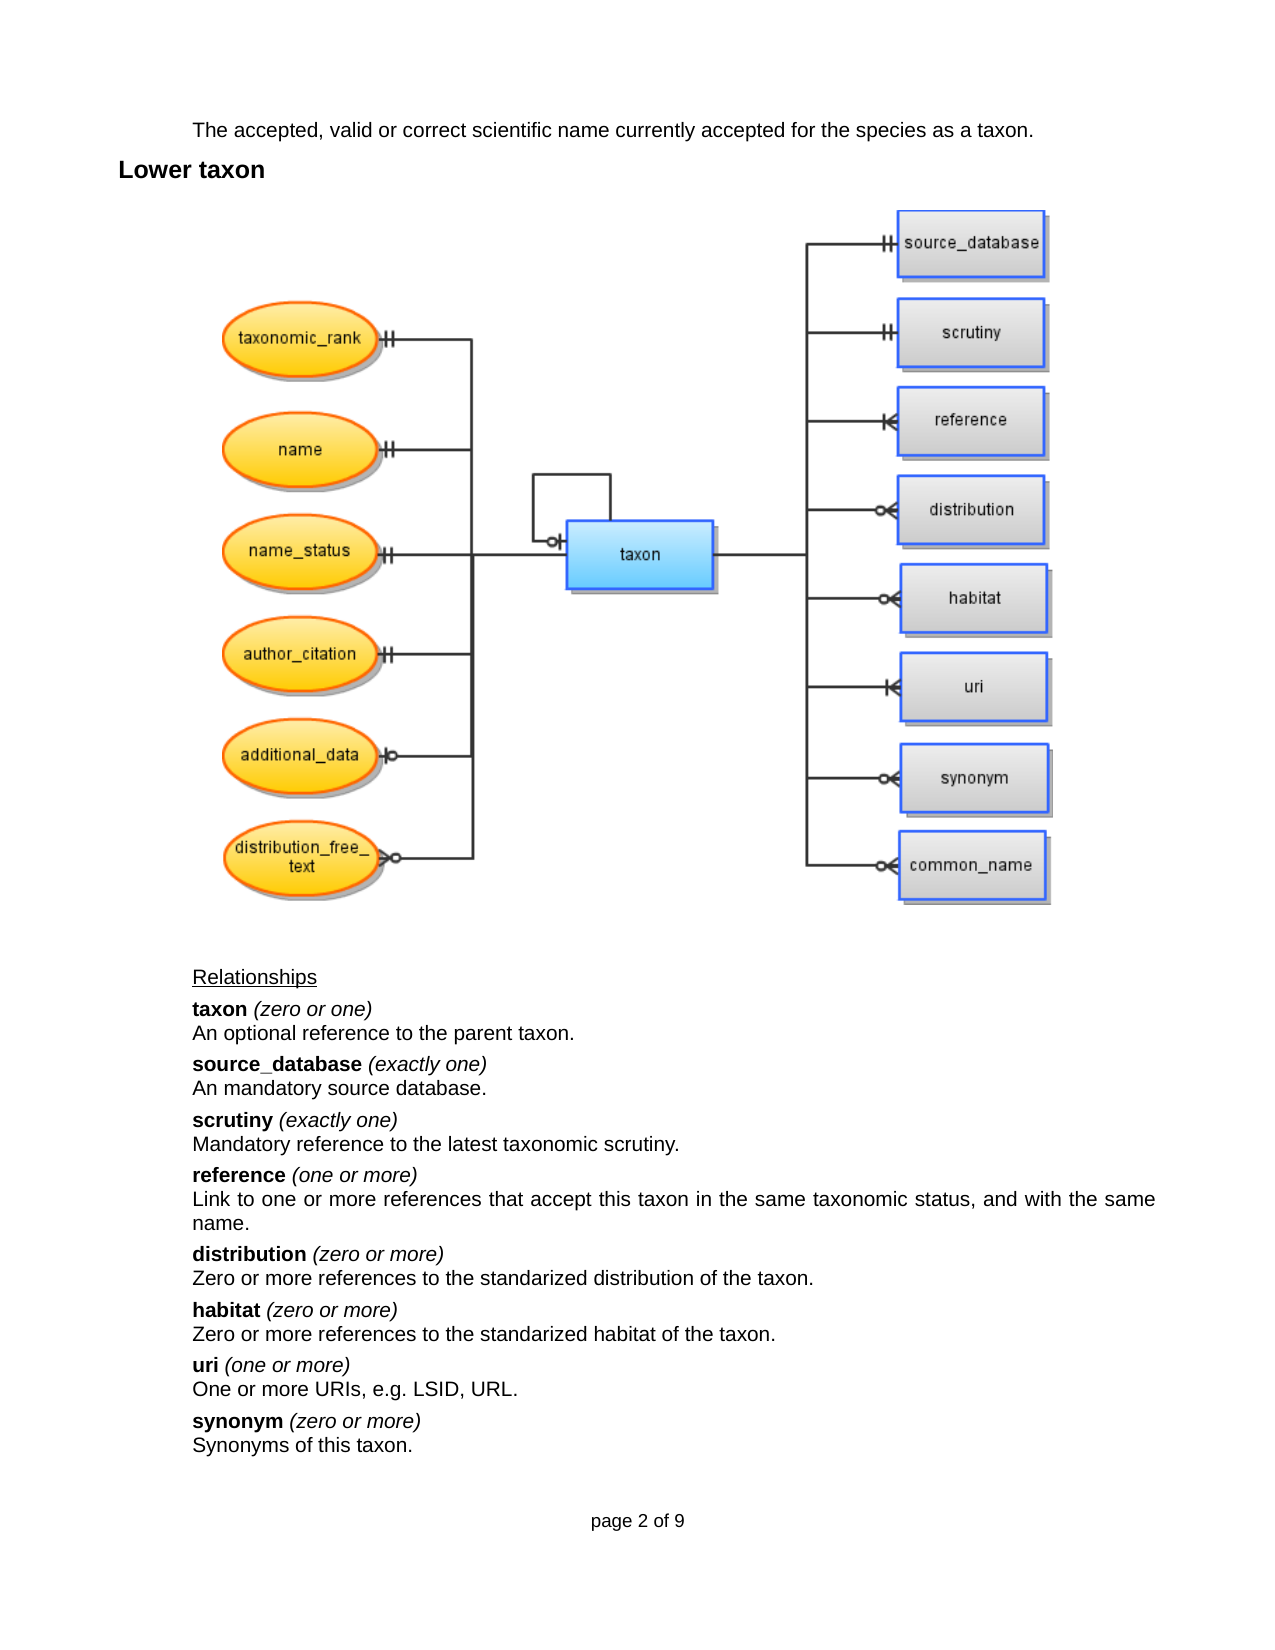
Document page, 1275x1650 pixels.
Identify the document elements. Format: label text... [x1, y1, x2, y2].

text The accepted, valid or correct scientific name currently accepted for the species as a taxon. [192, 118, 1157, 142]
text Zero or more references to the standarized habitat of the taxon. [192, 1322, 1157, 1346]
text Lower taxon [118, 154, 1157, 183]
text source_database (exactly one) [192, 1052, 1157, 1076]
text reference (one or more) [192, 1163, 1157, 1187]
text Mandatory reference to the latest taxonomic scrutiny. [192, 1131, 1157, 1155]
text distribution (zero or more) [192, 1242, 1157, 1266]
text Relationships [192, 965, 1157, 989]
text taxon (zero or one) [192, 997, 1157, 1021]
text An optional reference to the parent taxon. [192, 1021, 1157, 1044]
text Link to one or more references that accept this taxon in the same taxonomic status, and with the same name. [192, 1187, 1157, 1235]
text Zero or more references to the standarized distribution of the taxon. [192, 1266, 1157, 1290]
text One or more URIs, e.g. LSID, URL. [192, 1377, 1157, 1401]
text synonym (zero or more) [192, 1408, 1157, 1432]
picture [222, 210, 1053, 905]
text An mandatory source database. [192, 1076, 1157, 1100]
text habitat (zero or more) [192, 1298, 1157, 1322]
text uri (one or more) [192, 1353, 1157, 1377]
text scrutiny (exactly one) [192, 1107, 1157, 1131]
text Synonyms of this taxon. [192, 1432, 1157, 1456]
